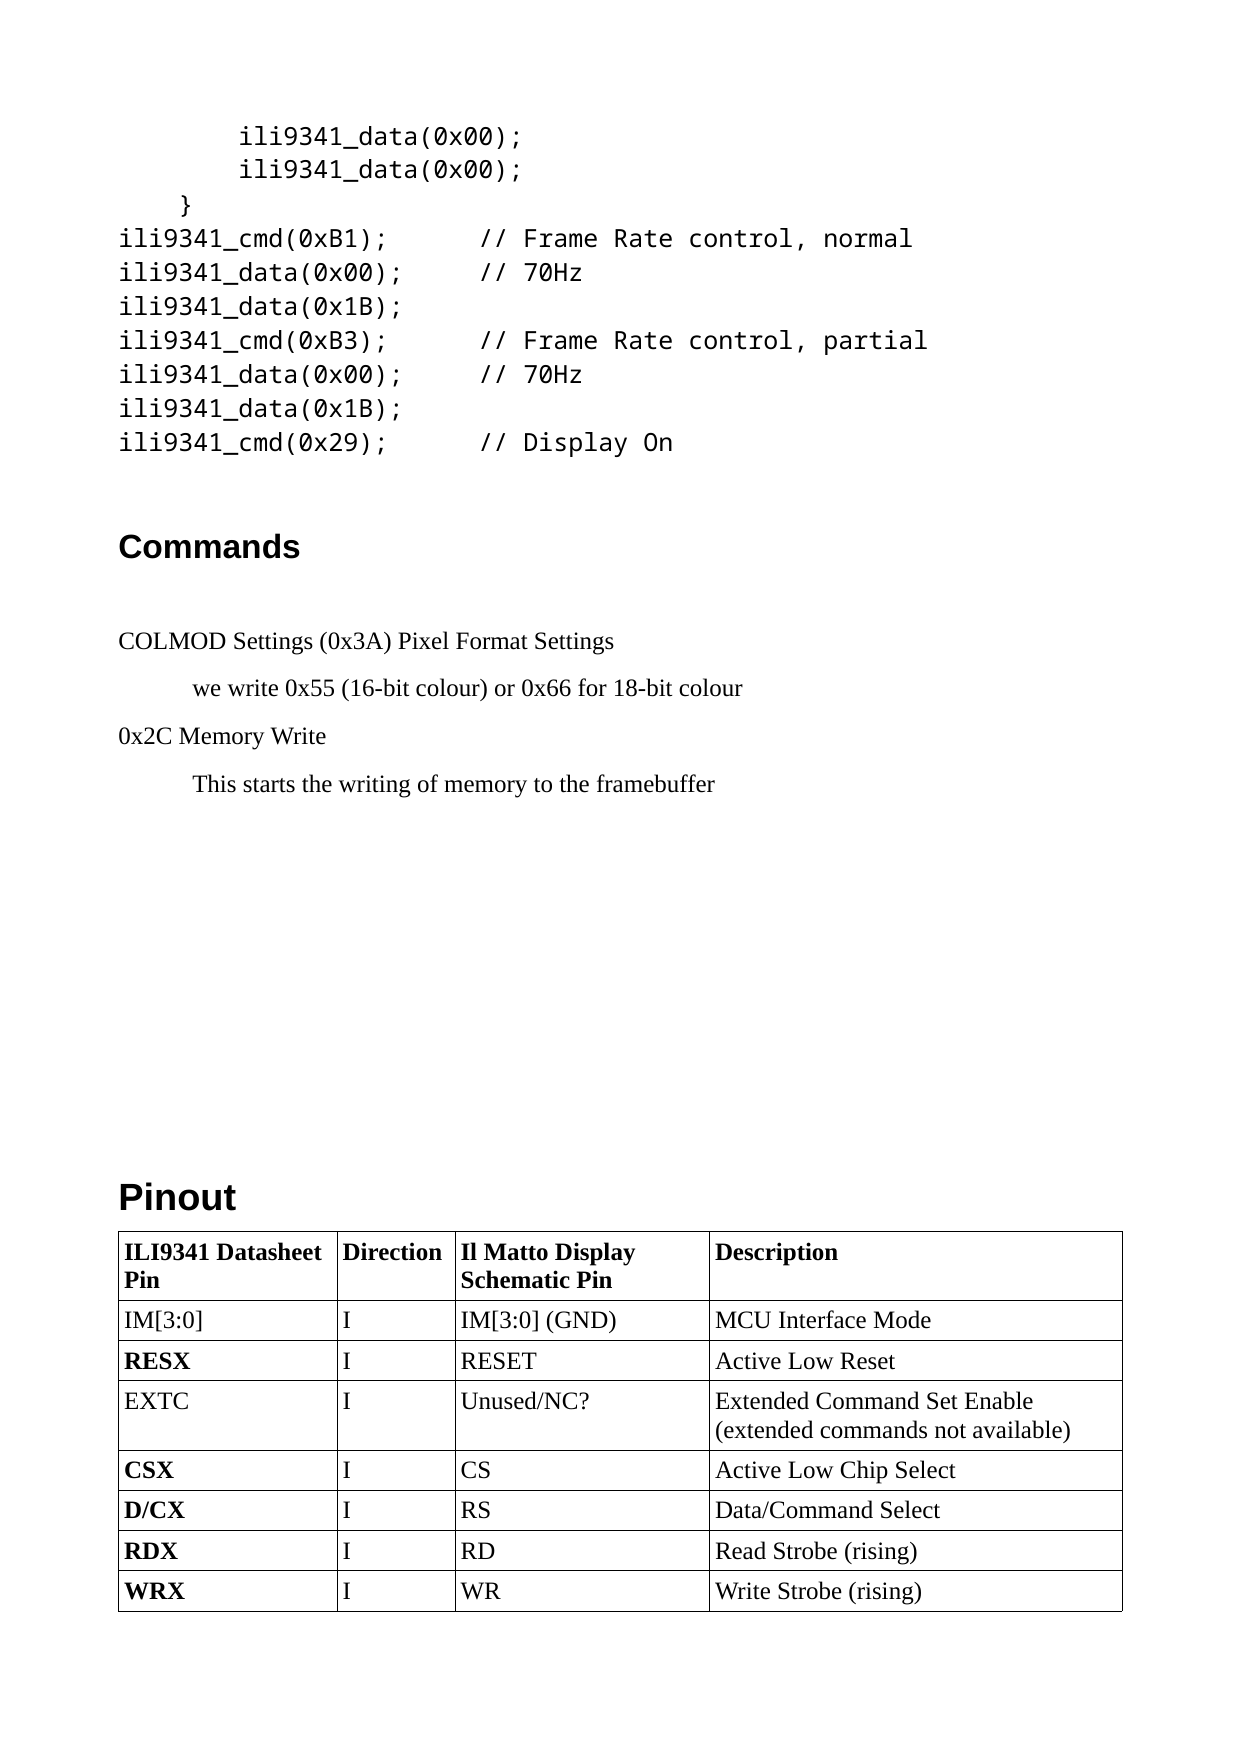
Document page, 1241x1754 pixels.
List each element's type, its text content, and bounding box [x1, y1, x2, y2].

table_cell RDX [119, 1531, 337, 1570]
table_cell I [338, 1451, 455, 1490]
text ili9341_data(0x1B); [118, 391, 1122, 425]
table_cell Data/Command Select [710, 1491, 1122, 1530]
table_header ILI9341 Datasheet Pin [119, 1232, 337, 1300]
text ili9341_cmd(0xB1); // Frame Rate control, normal [118, 220, 1122, 254]
table_cell D/CX [119, 1491, 337, 1530]
text ili9341_cmd(0x29); // Display On [118, 425, 1122, 459]
table_cell Active Low Chip Select [710, 1451, 1122, 1490]
text } [118, 186, 1122, 220]
table_header Direction [338, 1232, 455, 1300]
table_cell EXTC [119, 1381, 337, 1449]
subtitle Pinout [118, 1174, 1122, 1218]
text 0x2C Memory Write [118, 721, 1122, 750]
text ili9341_data(0x00); [118, 118, 1122, 152]
table_cell WRX [119, 1571, 337, 1611]
text COLMOD Settings (0x3A) Pixel Format Settings [118, 626, 1122, 655]
table_cell I [338, 1531, 455, 1570]
table_cell I [338, 1341, 455, 1380]
subtitle Commands [118, 527, 1122, 566]
table_cell Write Strobe (rising) [710, 1571, 1122, 1611]
table_cell I [338, 1381, 455, 1449]
table_cell RESX [119, 1341, 337, 1380]
table_cell RESET [456, 1341, 709, 1380]
table_cell CSX [119, 1451, 337, 1490]
table_header Il Matto Display Schematic Pin [456, 1232, 709, 1300]
table_cell Read Strobe (rising) [710, 1531, 1122, 1570]
table_cell IM[3:0] [119, 1301, 337, 1340]
text ili9341_cmd(0xB3); // Frame Rate control, partial [118, 322, 1122, 357]
table_cell I [338, 1301, 455, 1340]
table_cell I [338, 1571, 455, 1611]
table_cell CS [456, 1451, 709, 1490]
table_cell Unused/NC? [456, 1381, 709, 1449]
table_header Description [710, 1232, 1122, 1300]
table_cell WR [456, 1571, 709, 1611]
text ili9341_data(0x1B); [118, 288, 1122, 322]
table_cell RD [456, 1531, 709, 1570]
text ili9341_data(0x00); [118, 152, 1122, 186]
text we write 0x55 (16-bit colour) or 0x66 for 18-bit colour [118, 673, 1122, 702]
table_cell IM[3:0] (GND) [456, 1301, 709, 1340]
table_cell Extended Command Set Enable (extended commands not available) [710, 1381, 1122, 1449]
table_cell MCU Interface Mode [710, 1301, 1122, 1340]
table_cell RS [456, 1491, 709, 1530]
table_cell I [338, 1491, 455, 1530]
table_cell Active Low Reset [710, 1341, 1122, 1380]
text ili9341_data(0x00); // 70Hz [118, 254, 1122, 288]
text This starts the writing of memory to the framebuffer [118, 769, 1122, 797]
text ili9341_data(0x00); // 70Hz [118, 357, 1122, 391]
